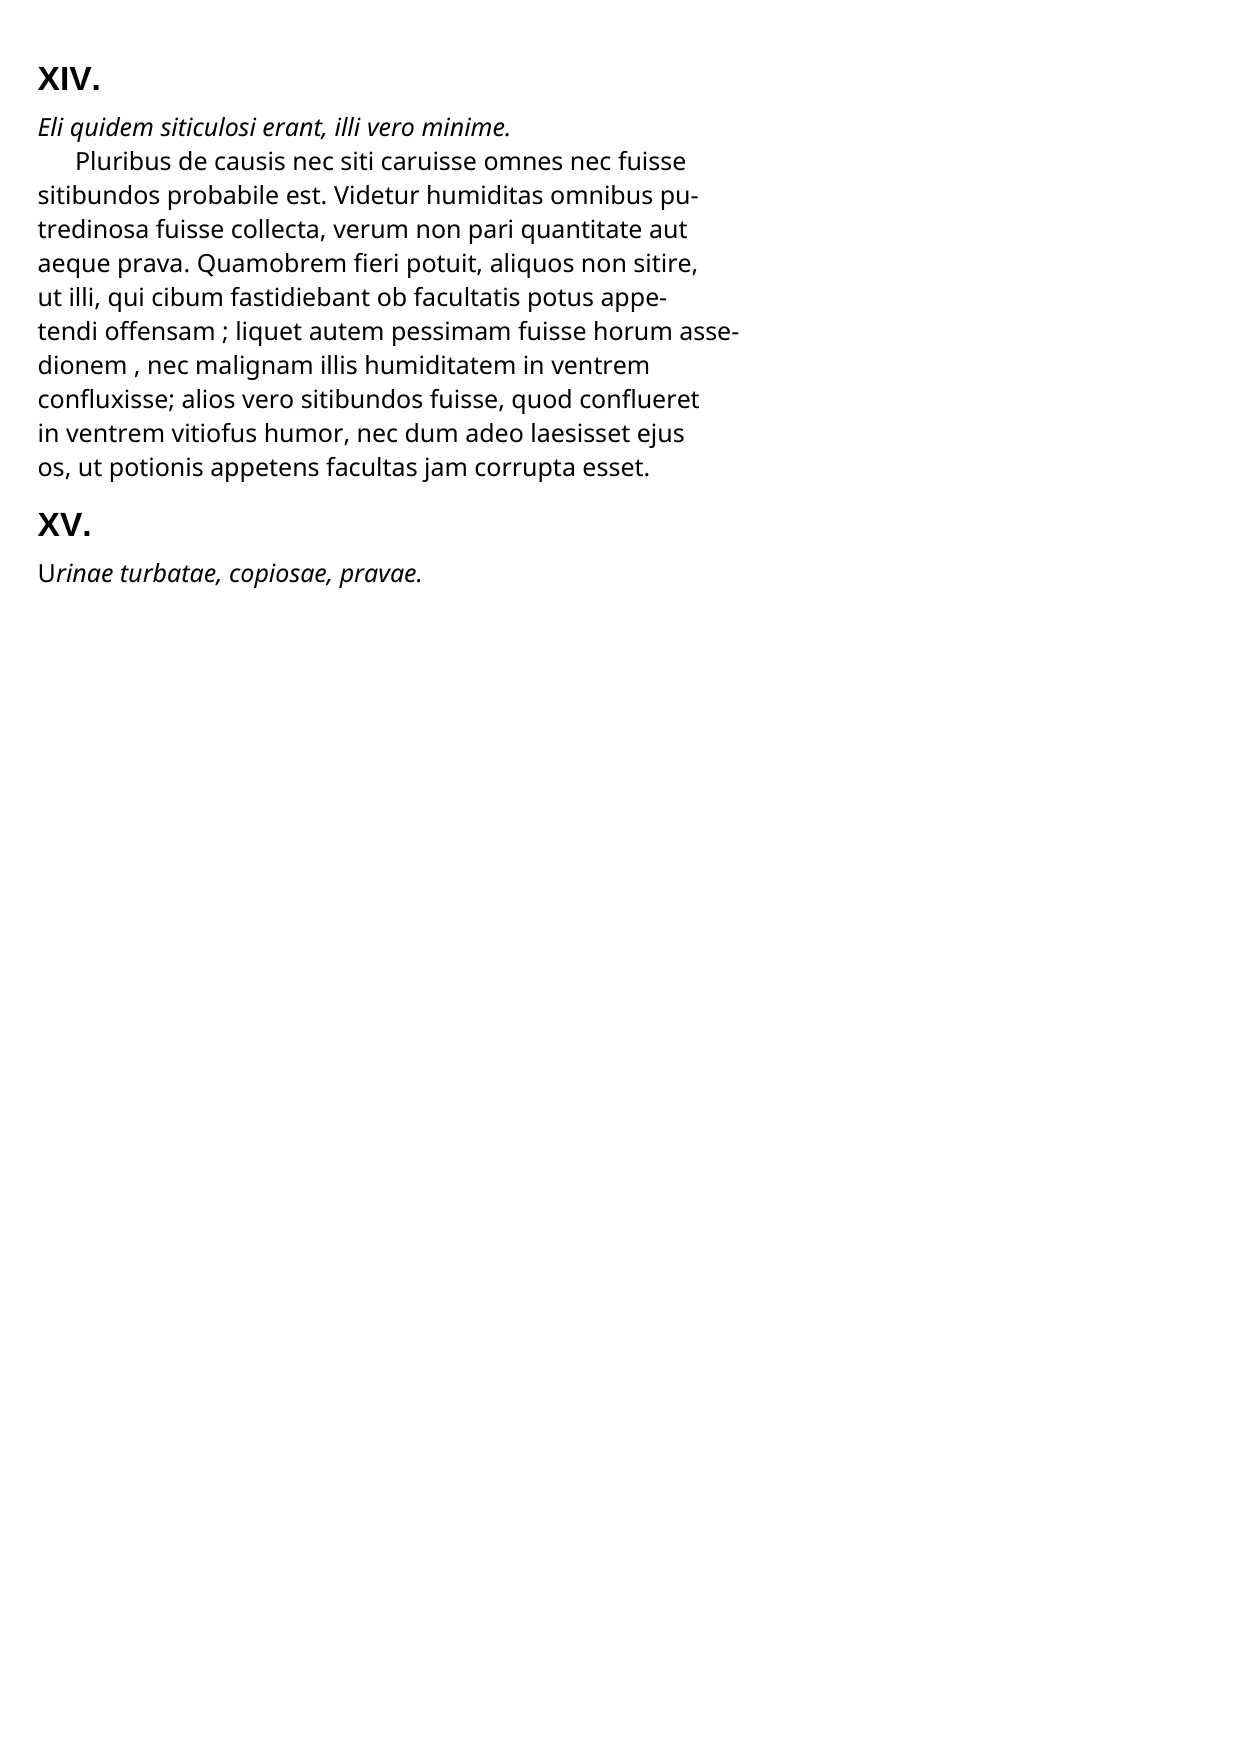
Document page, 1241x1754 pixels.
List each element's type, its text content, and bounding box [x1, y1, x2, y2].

subtitle XIV. [37, 58, 1203, 97]
text Eli quidem siticulosi erant, illi vero minime. [37, 109, 1203, 143]
text Urinae turbatae, copiosae, pravae. [37, 556, 1203, 590]
text Pluribus de causis nec siti caruisse omnes nec fuisse sitibundos probabile est. Videtur humiditas omnibus pu- tredinosa fuisse collecta, verum non pari quantitate aut aeque prava. Quamobrem fieri potuit, aliquos non sitire, ut illi, qui cibum fastidiebant ob facultatis potus appe- tendi offensam ; liquet autem pessimam fuisse horum asse- dionem , nec malignam illis humiditatem in ventrem confluxisse; alios vero sitibundos fuisse, quod conflueret in ventrem vitiofus humor, nec dum adeo laesisset ejus os, ut potionis appetens facultas jam corrupta esset. [37, 143, 1203, 484]
subtitle XV. [37, 505, 1203, 544]
